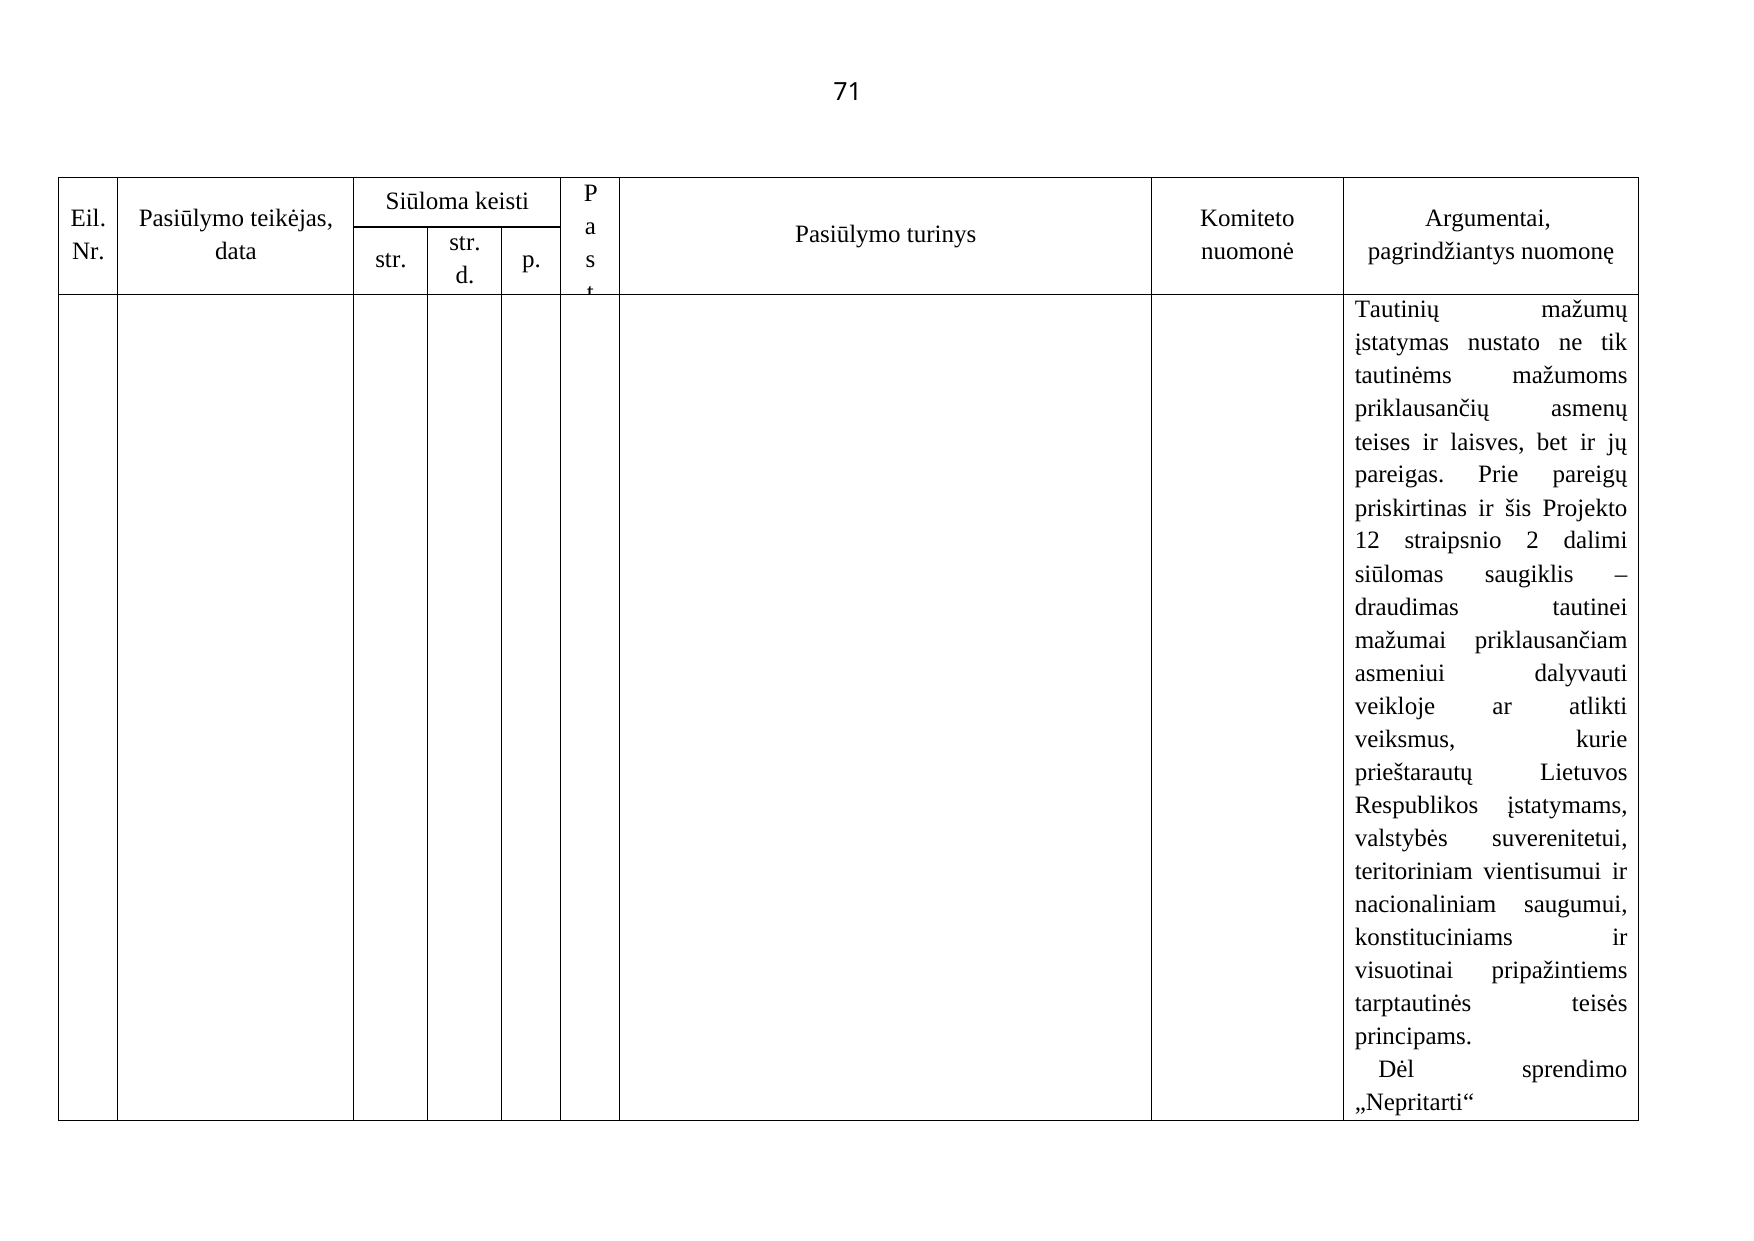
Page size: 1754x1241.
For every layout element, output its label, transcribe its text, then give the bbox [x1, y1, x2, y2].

table_header Pasiūlymo turinys [620, 178, 1151, 293]
table_header Pastabos [561, 178, 619, 293]
table_cell [118, 295, 353, 1120]
table_cell Tautinių mažumų įstatymas nustato ne tik tautinėms mažumoms priklausančių asmenų teises ir laisves, bet ir jų pareigas. Prie pareigų priskirtinas ir šis Projekto 12 straipsnio 2 dalimi siūlomas saugiklis – draudimas tautinei mažumai priklausančiam asmeniui dalyvauti veikloje ar atlikti veiksmus, kurie prieštarautų Lietuvos Respublikos įstatymams, valstybės suverenitetui, teritoriniam vientisumui ir nacionaliniam saugumui, konstituciniams ir visuotinai pripažintiems tarptautinės teisės principams. Dėl sprendimo „Nepritarti“ [1344, 295, 1638, 1120]
table_header Argumentai, pagrindžiantys nuomonę [1344, 178, 1638, 293]
table_cell [354, 295, 427, 1120]
table_header Siūloma keisti [354, 178, 560, 226]
table_cell [1152, 295, 1343, 1120]
table_header Pasiūlymo teikėjas, data [118, 178, 353, 293]
table_cell [561, 295, 619, 1120]
table_cell [428, 295, 501, 1120]
table_cell [620, 295, 1151, 1120]
table_cell p. [502, 228, 560, 293]
table_header Komiteto nuomonė [1152, 178, 1343, 293]
table_header Eil. Nr. [59, 178, 117, 293]
table_cell str. d. [428, 228, 501, 293]
table_cell [59, 295, 117, 1120]
table_cell str. [354, 228, 427, 293]
table_cell [502, 295, 560, 1120]
